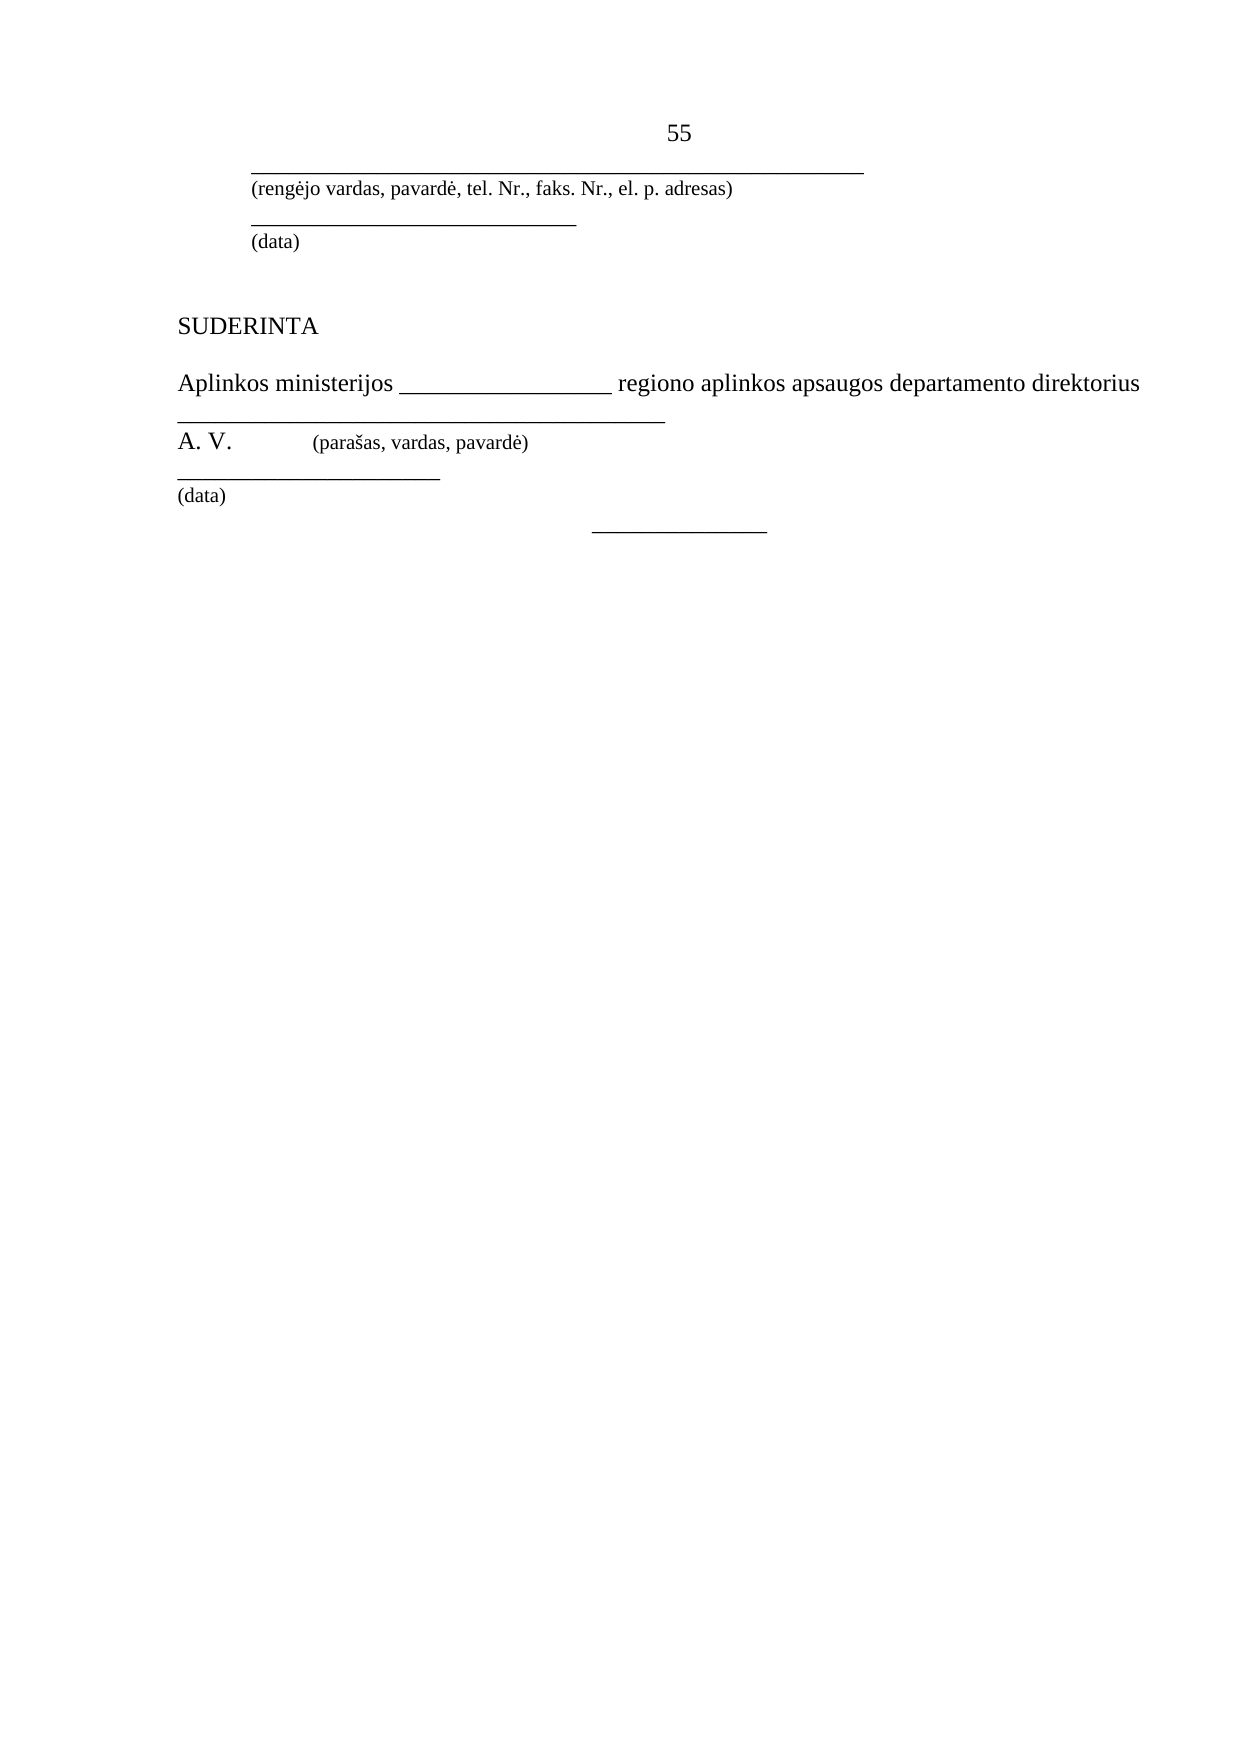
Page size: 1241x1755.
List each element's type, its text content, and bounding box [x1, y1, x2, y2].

text (rengėjo vardas, pavardė, tel. Nr., faks. Nr., el. p. adresas) [177, 176, 1181, 200]
text A. V. (parašas, vardas, pavardė) [177, 426, 1181, 454]
text Aplinkos ministerijos _________________ regiono aplinkos apsaugos departamento direktorius [177, 368, 1181, 397]
text _________________________________________________ [177, 148, 1181, 176]
text _____________________ [177, 454, 1181, 483]
text (data) [177, 483, 1181, 507]
text (data) [177, 229, 1181, 253]
text ______________ [177, 507, 1181, 536]
text __________________________ [177, 200, 1181, 229]
text _______________________________________ [177, 397, 1181, 426]
text SUDERINTA [177, 311, 1181, 339]
